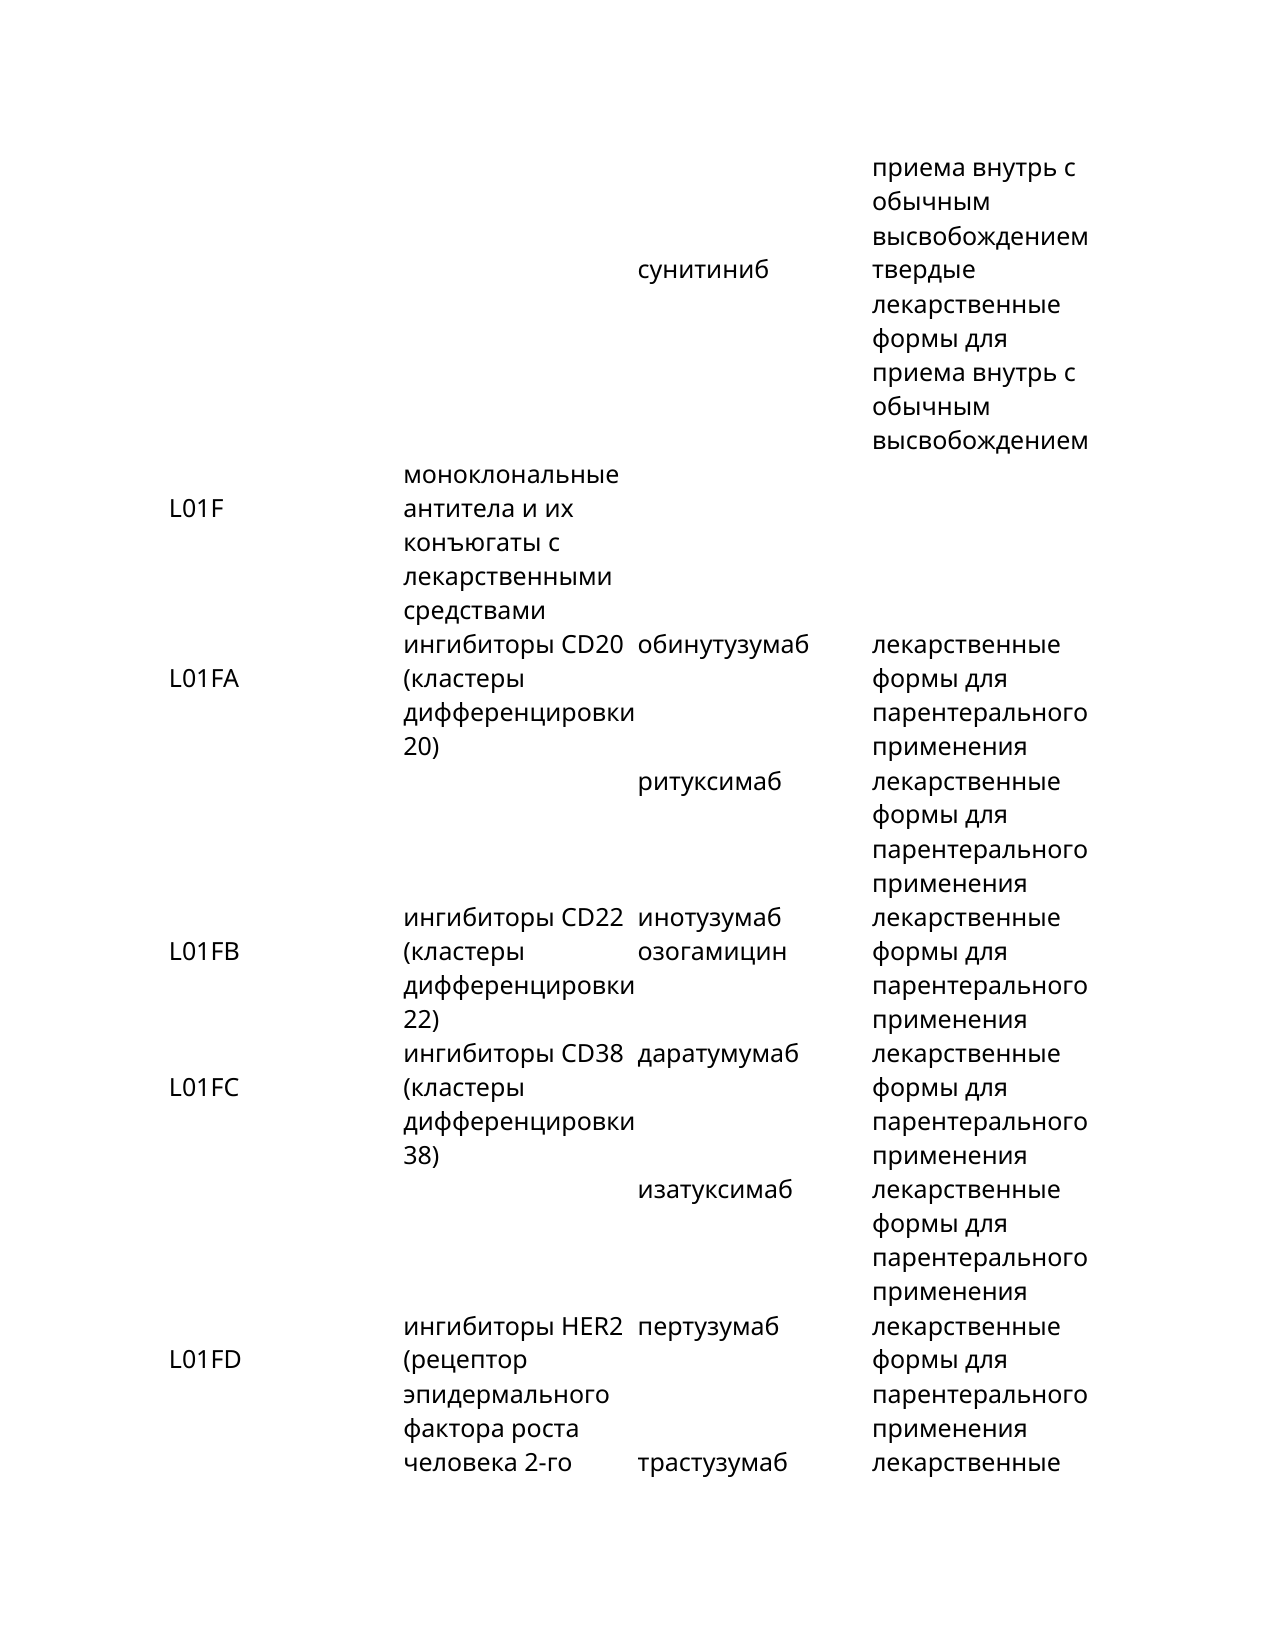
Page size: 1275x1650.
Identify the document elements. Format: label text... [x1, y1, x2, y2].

table_cell лекарственные формы для парентерального применения [872, 763, 1106, 899]
table_cell [403, 150, 637, 457]
table_cell ингибиторы CD22 (кластеры дифференцировки 22) [403, 899, 637, 1036]
table_cell L01FD [169, 1308, 403, 1478]
table_cell твердые лекарственные формы для приема внутрь с обычным высвобождением [872, 252, 1106, 457]
table_cell лекарственные формы для парентерального применения [872, 627, 1106, 763]
table_cell даратумумаб [638, 1036, 872, 1172]
table_cell приема внутрь с обычным высвобождением [872, 150, 1106, 252]
table_cell лекарственные формы для парентерального применения [872, 1036, 1106, 1172]
table_cell L01FС [169, 1036, 403, 1308]
table_cell пертузумаб [638, 1308, 872, 1444]
table_cell L01FB [169, 899, 403, 1036]
table_cell [169, 150, 403, 457]
table_cell L01FA [169, 627, 403, 899]
table_cell ингибиторы CD38 (кластеры дифференцировки 38) [403, 1036, 637, 1308]
table_cell сунитиниб [638, 252, 872, 457]
table_cell инотузумаб озогамицин [638, 899, 872, 1036]
table_cell изатуксимаб [638, 1172, 872, 1308]
table_cell L01F [169, 457, 403, 627]
table_cell ритуксимаб [638, 763, 872, 899]
table_cell лекарственные формы для парентерального применения [872, 1308, 1106, 1444]
table_cell [872, 457, 1106, 627]
table_cell лекарственные [872, 1444, 1106, 1478]
table_cell обинутузумаб [638, 627, 872, 763]
table_cell [638, 457, 872, 627]
table_cell моноклональные антитела и их конъюгаты с лекарственными средствами [403, 457, 637, 627]
table_cell лекарственные формы для парентерального применения [872, 1172, 1106, 1308]
table_cell ингибиторы CD20 (кластеры дифференцировки 20) [403, 627, 637, 899]
table_cell лекарственные формы для парентерального применения [872, 899, 1106, 1036]
table_cell трастузумаб [638, 1444, 872, 1478]
table_cell [638, 150, 872, 252]
table_cell ингибиторы HER2 (рецептор эпидермального фактора роста человека 2-го [403, 1308, 637, 1478]
